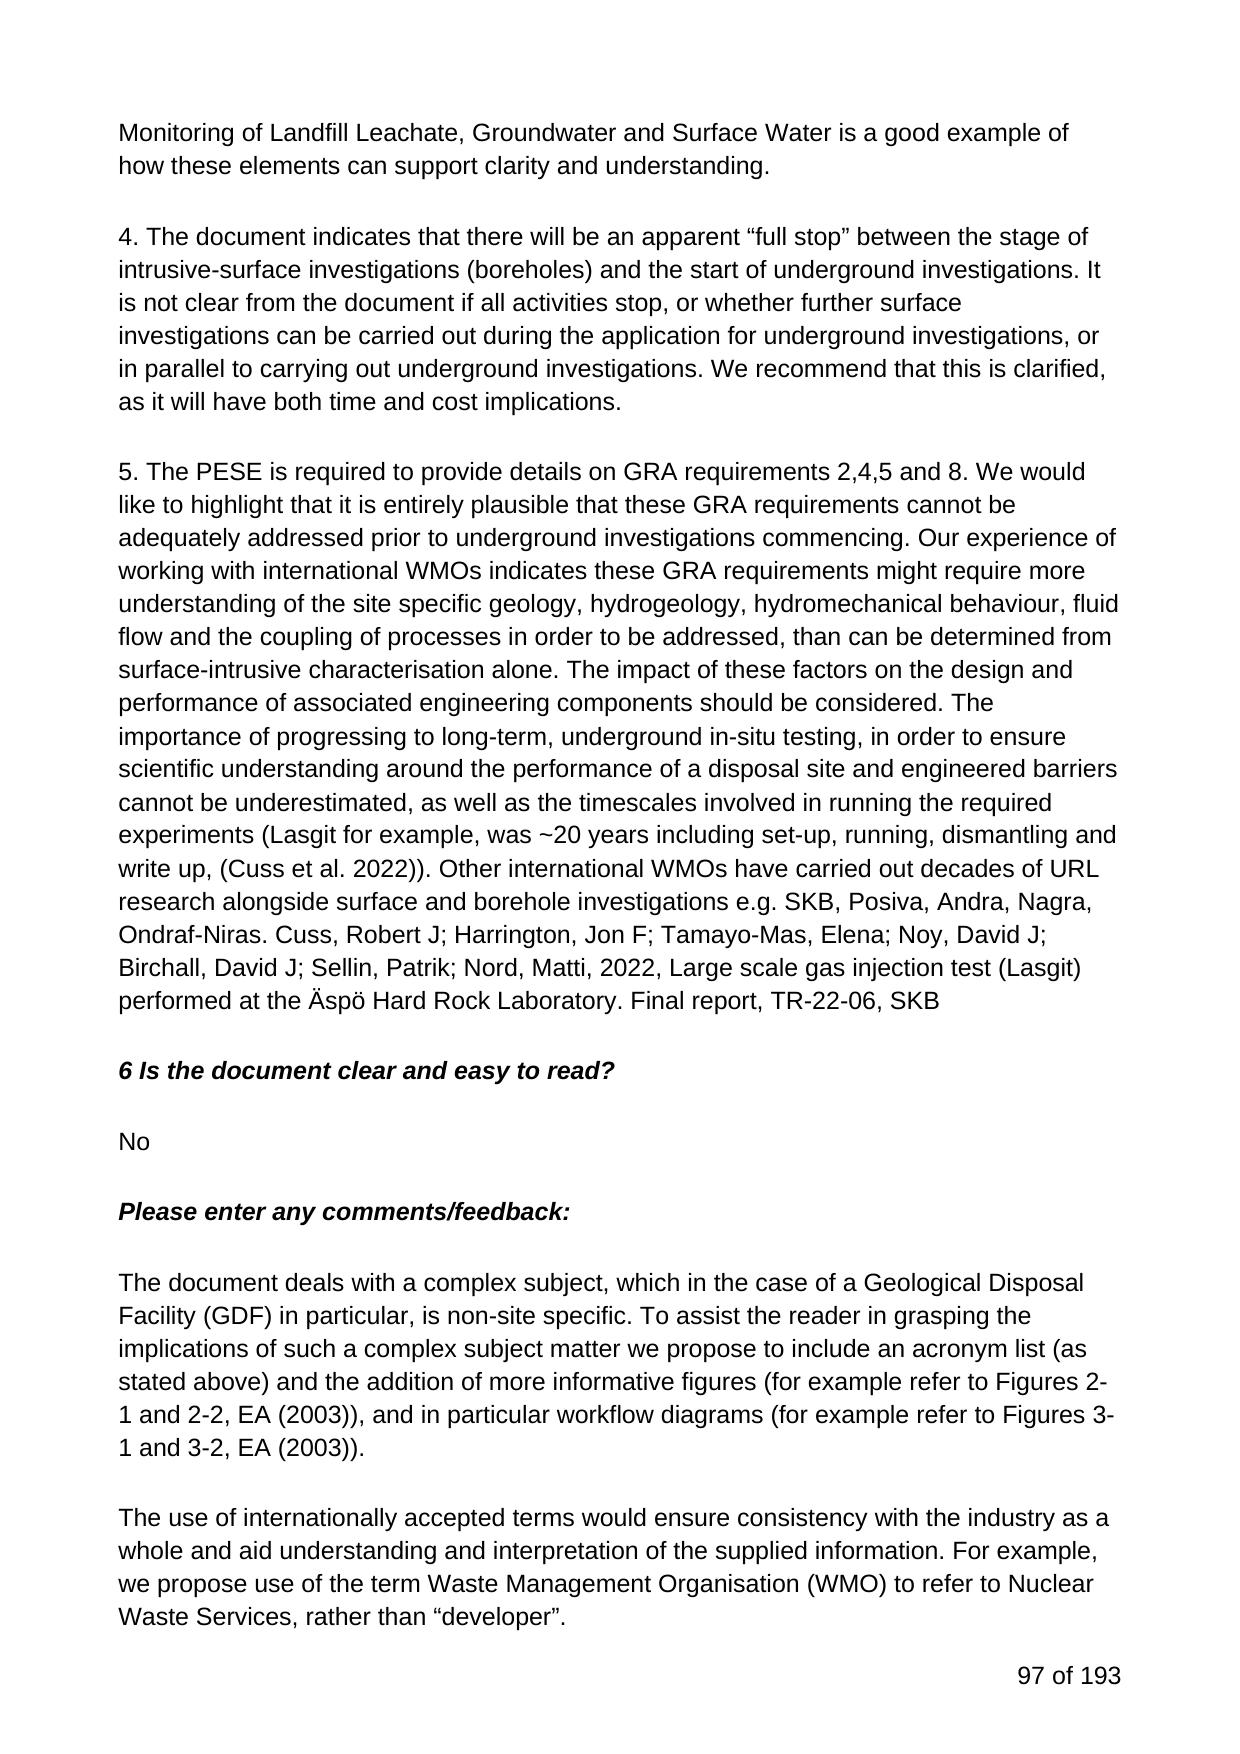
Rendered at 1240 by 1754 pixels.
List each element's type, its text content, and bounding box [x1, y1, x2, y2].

text 5. The PESE is required to provide details on GRA requirements 2,4,5 and 8. We would like to highlight that it is entirely plausible that these GRA requirements cannot be adequately addressed prior to underground investigations commencing. Our experience of working with international WMOs indicates these GRA requirements might require more understanding of the site specific geology, hydrogeology, hydromechanical behaviour, fluid flow and the coupling of processes in order to be addressed, than can be determined from surface-intrusive characterisation alone. The impact of these factors on the design and performance of associated engineering components should be considered. The importance of progressing to long-term, underground in-situ testing, in order to ensure scientific understanding around the performance of a disposal site and engineered barriers cannot be underestimated, as well as the timescales involved in running the required experiments (Lasgit for example, was ~20 years including set-up, running, dismantling and write up, (Cuss et al. 2022)). Other international WMOs have carried out decades of URL research alongside surface and borehole investigations e.g. SKB, Posiva, Andra, Nagra, Ondraf-Niras. Cuss, Robert J; Harrington, Jon F; Tamayo-Mas, Elena; Noy, David J; Birchall, David J; Sellin, Patrik; Nord, Matti, 2022, Large scale gas injection test (Lasgit) performed at the Äspö Hard Rock Laboratory. Final report, TR-22-06, SKB [118, 457, 1121, 1014]
text 4. The document indicates that there will be an apparent “full stop” between the stage of intrusive-surface investigations (boreholes) and the start of underground investigations. It is not clear from the document if all activities stop, or whether further surface investigations can be carried out during the application for underground investigations, or in parallel to carrying out underground investigations. We recommend that this is clarified, as it will have both time and cost implications. [118, 222, 1121, 416]
text 6 Is the document clear and easy to read? [118, 1056, 1121, 1085]
text No [118, 1127, 1121, 1155]
text The document deals with a complex subject, which in the case of a Geological Disposal Facility (GDF) in particular, is non-site specific. To assist the reader in grasping the implications of such a complex subject matter we propose to include an acronym list (as stated above) and the addition of more informative figures (for example refer to Figures 2-1 and 2-2, EA (2003)), and in particular workflow diagrams (for example refer to Figures 3-1 and 3-2, EA (2003)). [118, 1268, 1121, 1462]
text Monitoring of Landfill Leachate, Groundwater and Surface Water is a good example of how these elements can support clarity and understanding. [118, 118, 1121, 180]
text Please enter any comments/feedback: [118, 1197, 1121, 1226]
text The use of internationally accepted terms would ensure consistency with the industry as a whole and aid understanding and interpretation of the supplied information. For example, we propose use of the term Waste Management Organisation (WMO) to refer to Nuclear Waste Services, rather than “developer”. [118, 1503, 1121, 1631]
